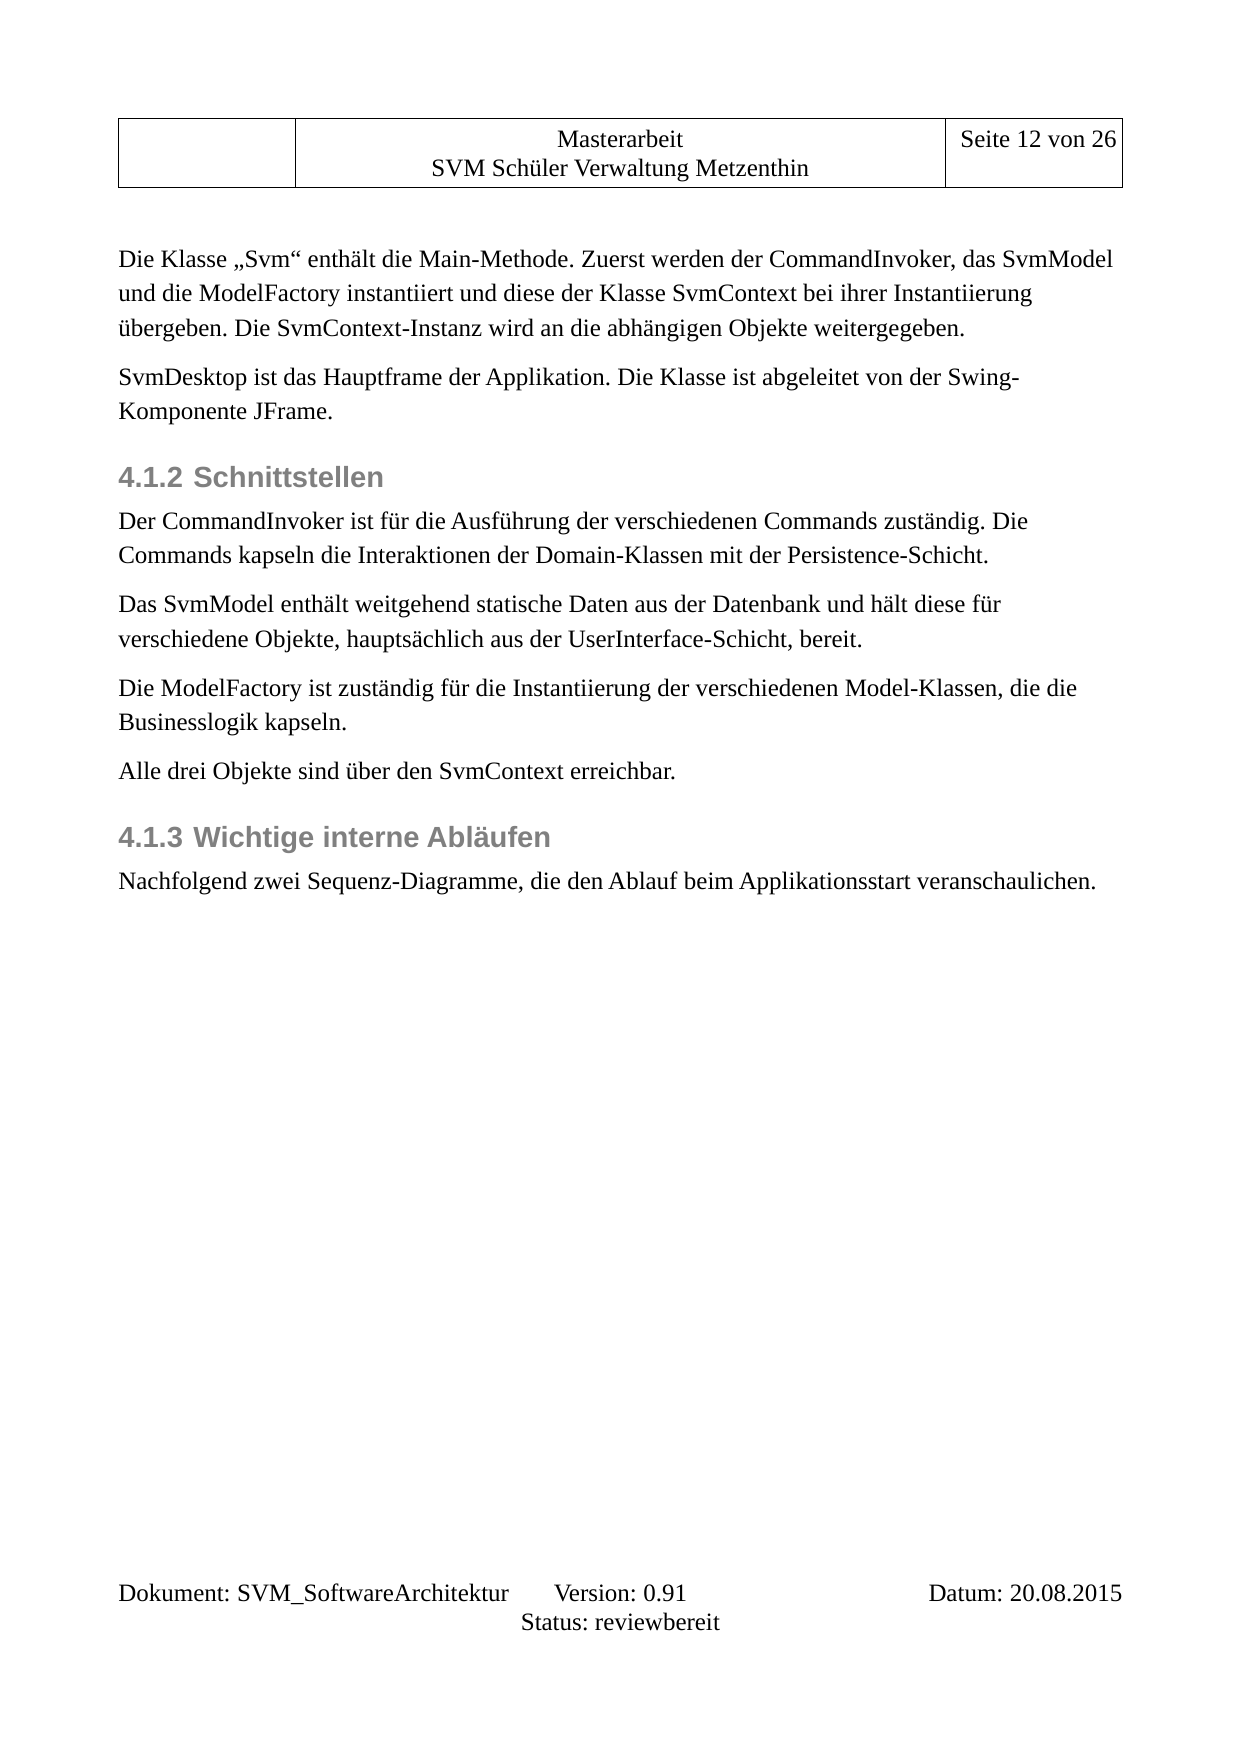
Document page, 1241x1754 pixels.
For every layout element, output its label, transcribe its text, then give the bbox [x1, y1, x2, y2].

text Der CommandInvoker ist für die Ausführung der verschiedenen Commands zuständig. Die Commands kapseln die Interaktionen der Domain-Klassen mit der Persistence-Schicht. [118, 506, 1122, 569]
text Das SvmModel enthält weitgehend statische Daten aus der Datenbank und hält diese für verschiedene Objekte, hauptsächlich aus der UserInterface-Schicht, bereit. [118, 589, 1122, 653]
text SvmDesktop ist das Hauptframe der Applikation. Die Klasse ist abgeleitet von der Swing-Komponente JFrame. [118, 362, 1122, 425]
subtitle Schnittstellen [118, 460, 1122, 493]
subtitle Wichtige interne Abläufen [118, 820, 1122, 854]
text Die ModelFactory ist zuständig für die Instantiierung der verschiedenen Model-Klassen, die die Businesslogik kapseln. [118, 673, 1122, 736]
text Die Klasse „Svm“ enthält die Main-Methode. Zuerst werden der CommandInvoker, das SvmModel und die ModelFactory instantiiert und diese der Klasse SvmContext bei ihrer Instantiierung übergeben. Die SvmContext-Instanz wird an die abhängigen Objekte weitergegeben. [118, 244, 1122, 341]
text Alle drei Objekte sind über den SvmContext erreichbar. [118, 756, 1122, 785]
text Nachfolgend zwei Sequenz-Diagramme, die den Ablauf beim Applikationsstart veranschaulichen. [118, 866, 1122, 895]
